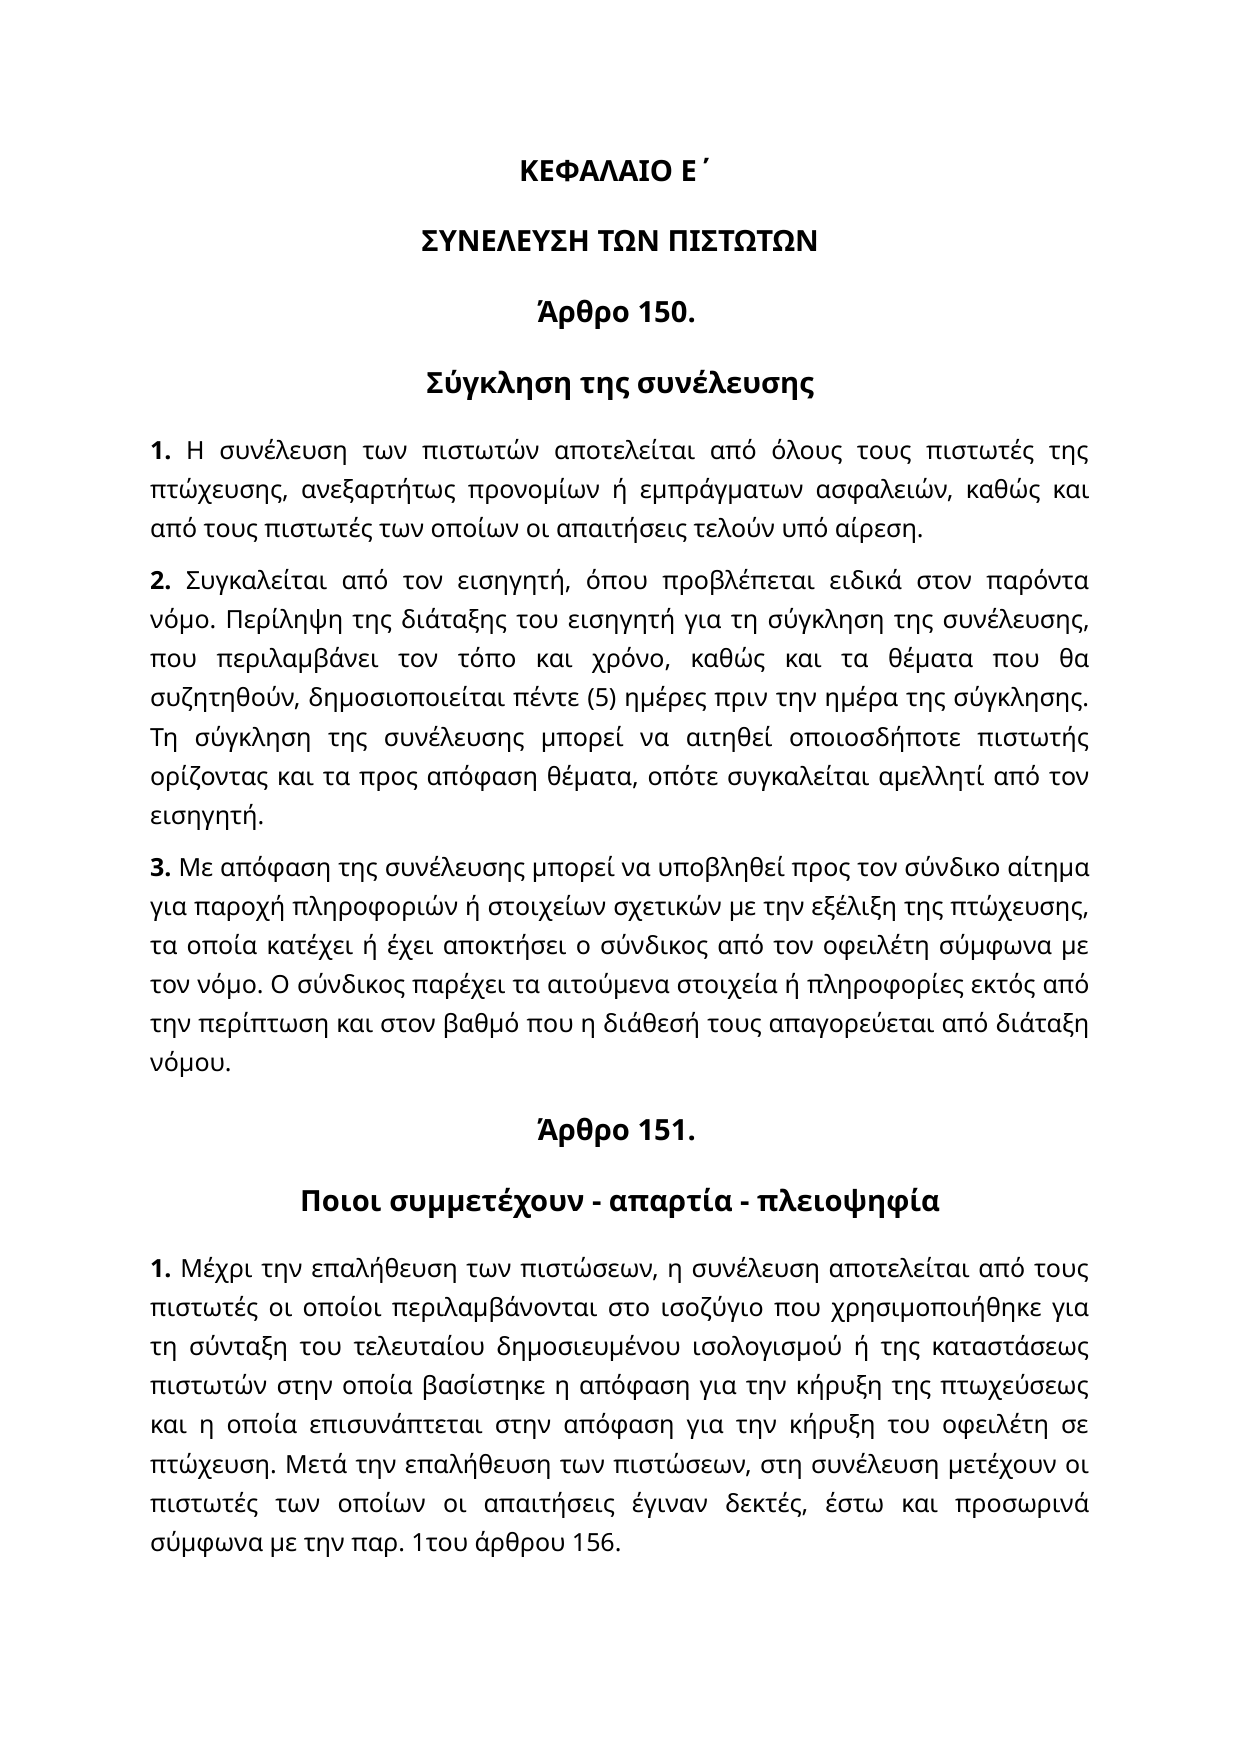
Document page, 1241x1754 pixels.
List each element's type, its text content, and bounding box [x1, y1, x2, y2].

subtitle Άρθρο 151. [150, 1109, 1090, 1149]
subtitle Άρθρο 150. [150, 291, 1090, 331]
text 1. Μέχρι την επαλήθευση των πιστώσεων, η συνέλευση αποτελείται από τους πιστωτές οι οποίοι περιλαμβάνονται στο ισοζύγιο που χρησιμοποιήθηκε για τη σύνταξη του τελευταίου δημοσιευμένου ισολογισμού ή της καταστάσεως πιστωτών στην οποία βασίστηκε η απόφαση για την κήρυξη της πτωχεύσεως και η οποία επισυνάπτεται στην απόφαση για την κήρυξη του οφειλέτη σε πτώχευση. Μετά την επαλήθευση των πιστώσεων, στη συνέλευση μετέχουν οι πιστωτές των οποίων οι απαιτήσεις έγιναν δεκτές, έστω και προσωρινά σύμφωνα με την παρ. 1του άρθρου 156. [150, 1250, 1090, 1559]
subtitle ΚΕΦΑΛΑΙΟ Ε΄ [150, 150, 1090, 190]
text 3. Με απόφαση της συνέλευσης μπορεί να υποβληθεί προς τον σύνδικο αίτημα για παροχή πληροφοριών ή στοιχείων σχετικών με την εξέλιξη της πτώχευσης, τα οποία κατέχει ή έχει αποκτήσει ο σύνδικος από τον οφειλέτη σύμφωνα με τον νόμο. Ο σύνδικος παρέχει τα αιτούμενα στοιχεία ή πληροφορίες εκτός από την περίπτωση και στον βαθμό που η διάθεσή τους απαγορεύεται από διάταξη νόμου. [150, 849, 1090, 1079]
subtitle ΣΥΝΕΛΕΥΣΗ ΤΩΝ ΠΙΣΤΩΤΩΝ [150, 221, 1090, 260]
subtitle Σύγκληση της συνέλευσης [150, 362, 1090, 402]
text 1. Η συνέλευση των πιστωτών αποτελείται από όλους τους πιστωτές της πτώχευσης, ανεξαρτήτως προνομίων ή εμπράγματων ασφαλειών, καθώς και από τους πιστωτές των οποίων οι απαιτήσεις τελούν υπό αίρεση. [150, 432, 1090, 545]
subtitle Ποιοι συμμετέχουν - απαρτία - πλειοψηφία [150, 1180, 1090, 1219]
text 2. Συγκαλείται από τον εισηγητή, όπου προβλέπεται ειδικά στον παρόντα νόμο. Περίληψη της διάταξης του εισηγητή για τη σύγκληση της συνέλευσης, που περιλαμβάνει τον τόπο και χρόνο, καθώς και τα θέματα που θα συζητηθούν, δημοσιοποιείται πέντε (5) ημέρες πριν την ημέρα της σύγκλησης. Τη σύγκληση της συνέλευσης μπορεί να αιτηθεί οποιοσδήποτε πιστωτής ορίζοντας και τα προς απόφαση θέματα, οπότε συγκαλείται αμελλητί από τον εισηγητή. [150, 562, 1090, 832]
